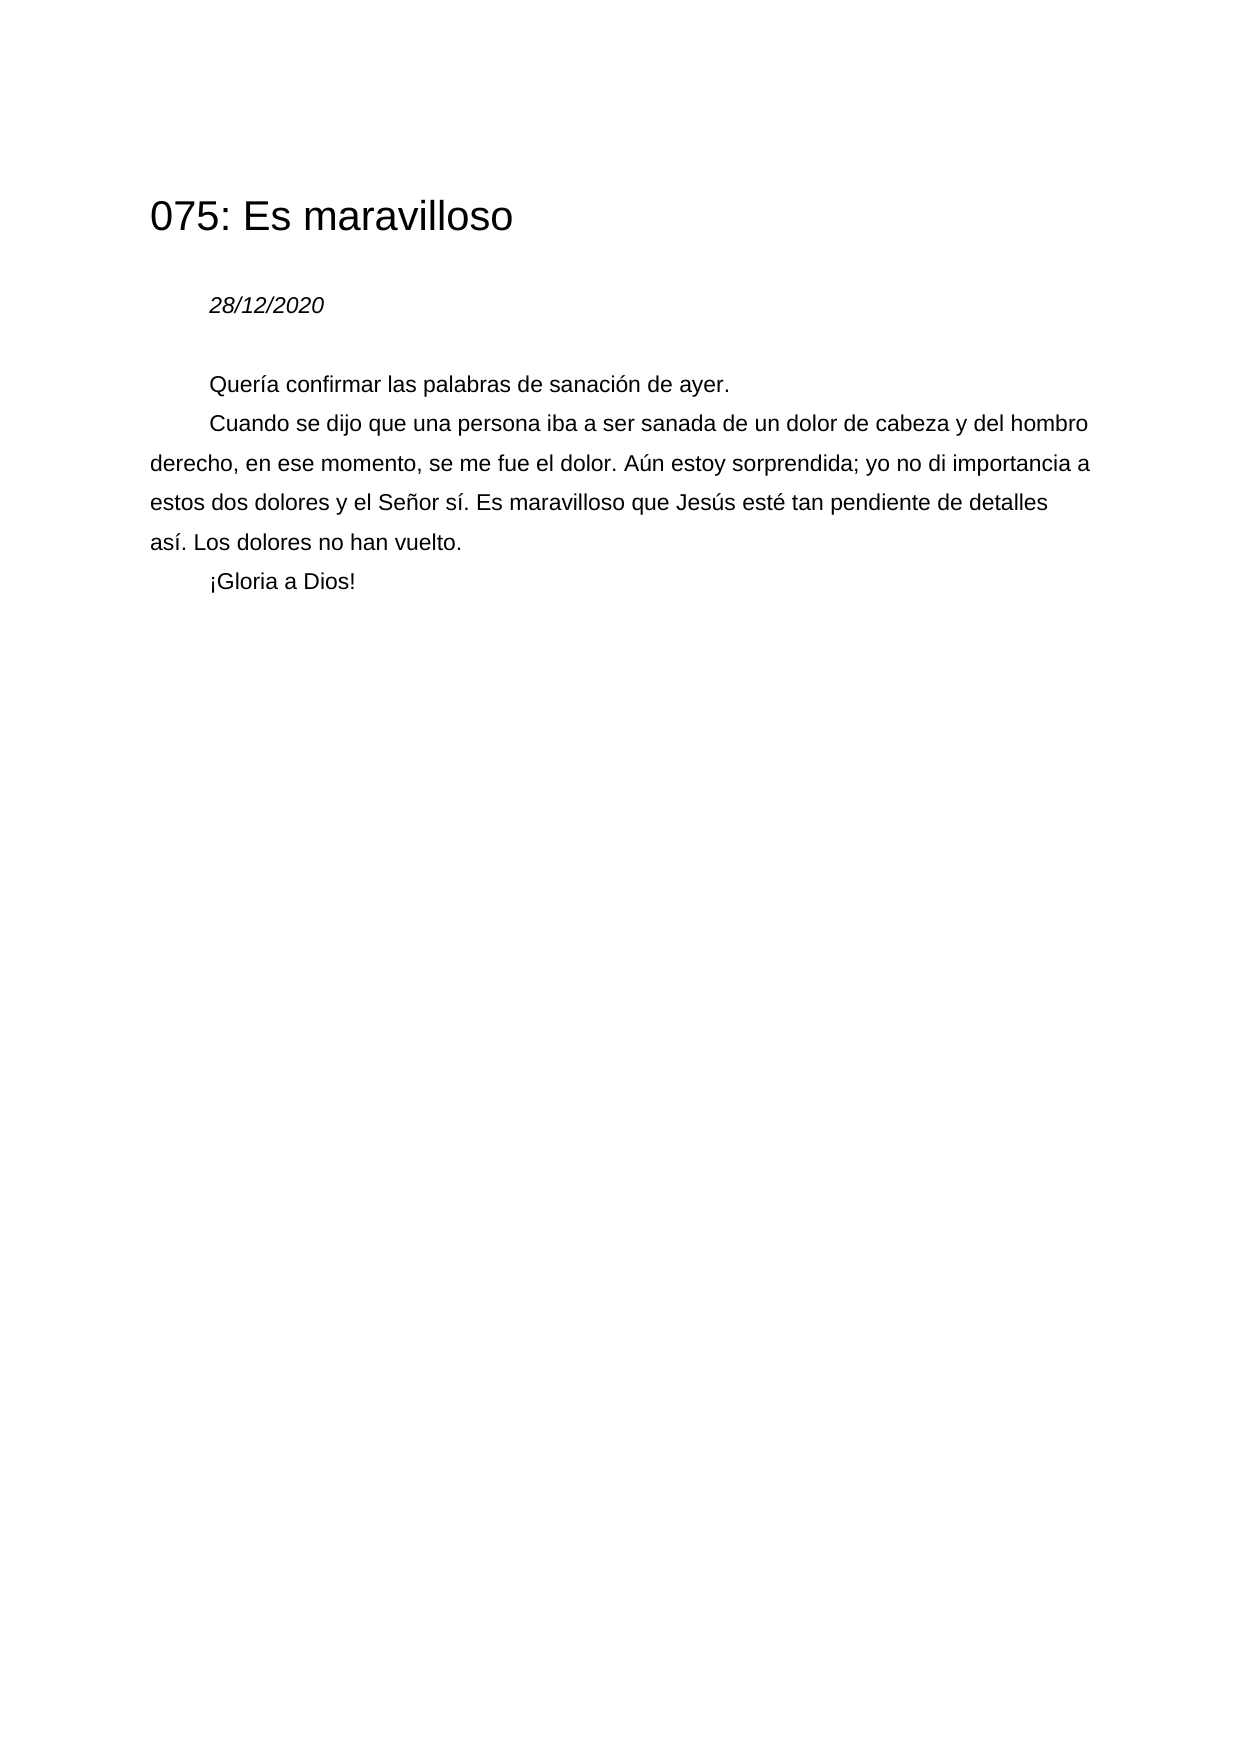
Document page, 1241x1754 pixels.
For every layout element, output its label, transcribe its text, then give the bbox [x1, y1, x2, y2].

subtitle 075: Es maravilloso [150, 192, 1090, 239]
text ¡Gloria a Dios! [150, 568, 1090, 594]
text Cuando se dijo que una persona iba a ser sanada de un dolor de cabeza y del hombro derecho, en ese momento, se me fue el dolor. Aún estoy sorprendida; yo no di importancia a estos dos dolores y el Señor sí. Es maravilloso que Jesús esté tan pendiente de detalles así. Los dolores no han vuelto. [150, 410, 1090, 555]
text Quería confirmar las palabras de sanación de ayer. [150, 371, 1090, 397]
text 28/12/2020 [150, 292, 1090, 318]
